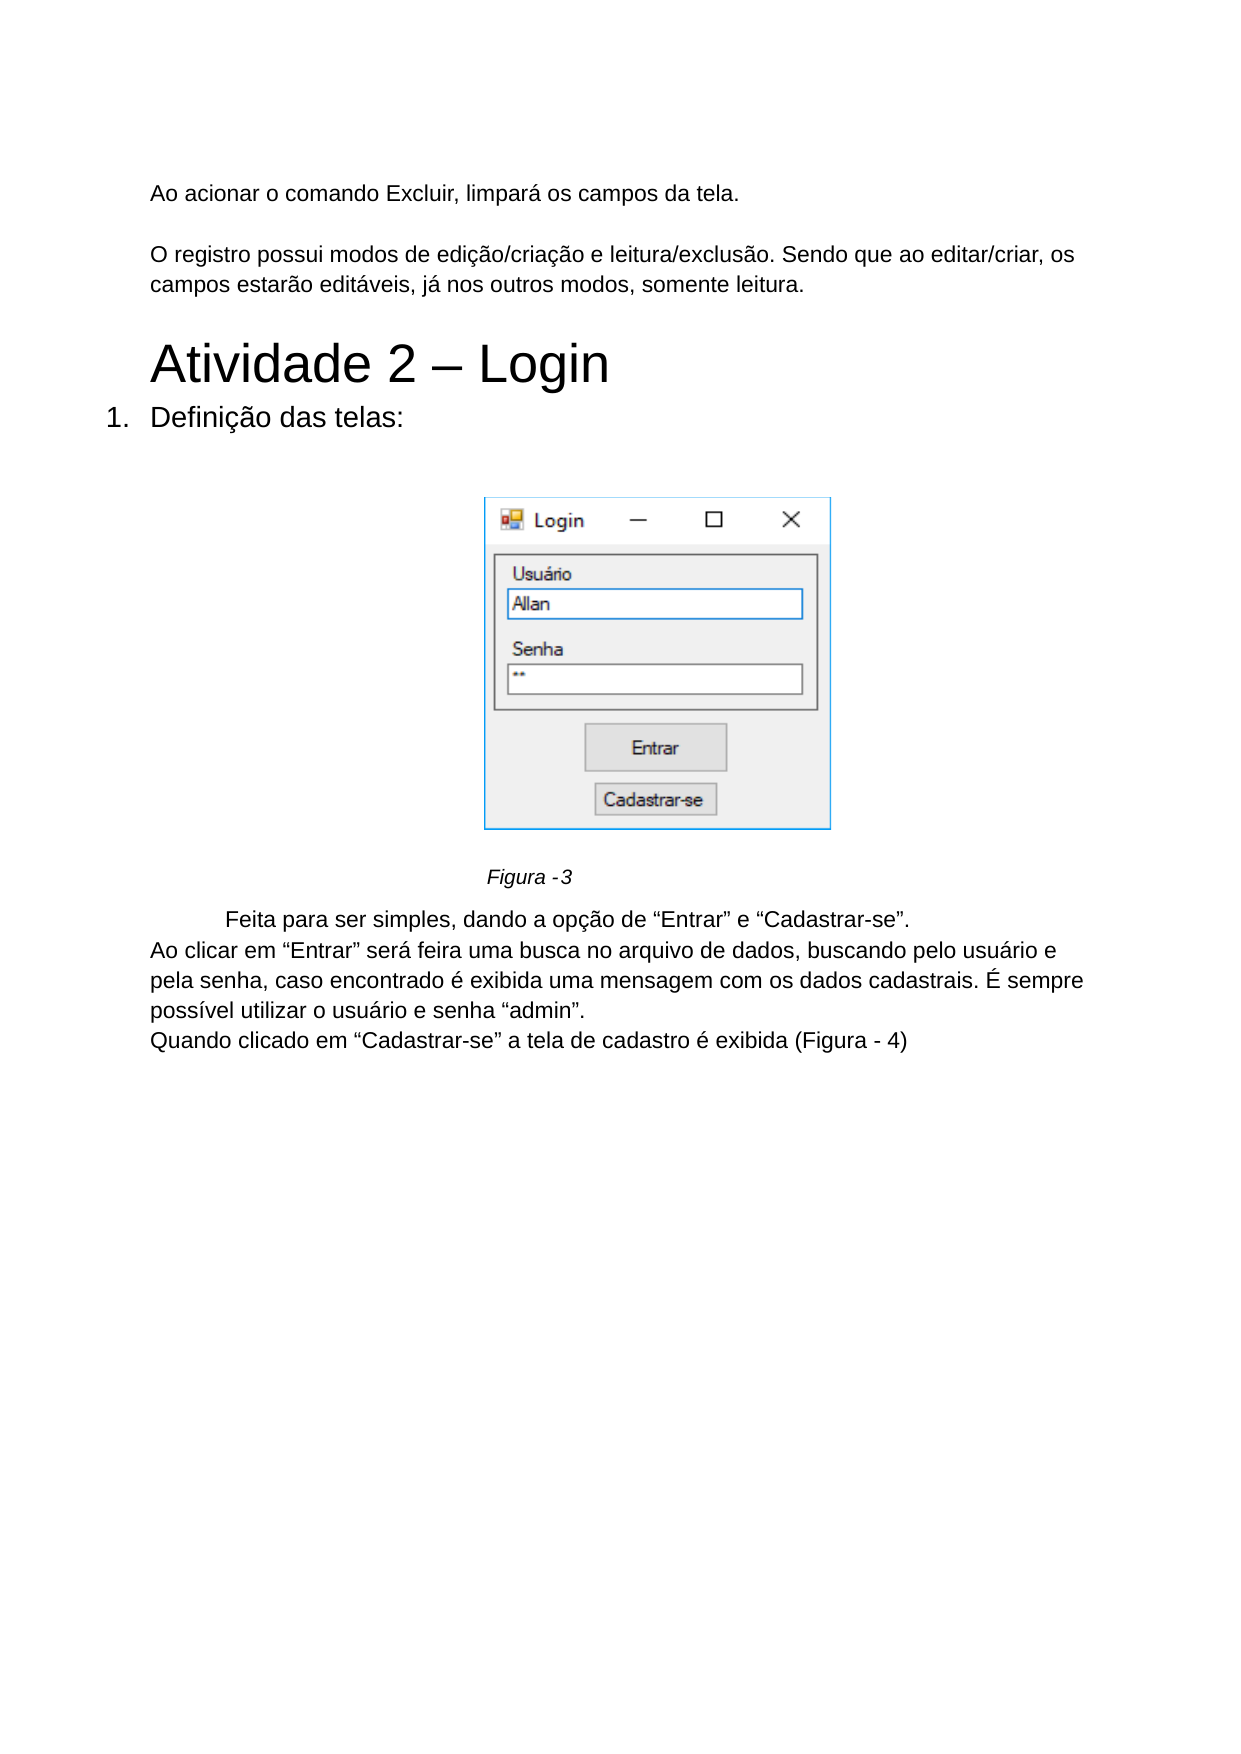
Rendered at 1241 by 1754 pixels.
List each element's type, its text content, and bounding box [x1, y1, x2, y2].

text Atividade 2 – Login [150, 331, 1090, 393]
text Figura ‑3 [445, 861, 1090, 890]
list Definição das telas: [106, 400, 1090, 433]
text Quando clicado em “Cadastrar-se” a tela de cadastro é exibida (Figura - 4) [150, 1027, 1090, 1054]
text O registro possui modos de edição/criação e leitura/exclusão. Sendo que ao editar/criar, os campos estarão editáveis, já nos outros modos, somente leitura. [150, 241, 1090, 297]
text Ao acionar o comando Excluir, limpará os campos da tela. [150, 180, 1090, 207]
text Feita para ser simples, dando a opção de “Entrar” e “Cadastrar-se”. [150, 906, 1090, 933]
text Ao clicar em “Entrar” será feira uma busca no arquivo de dados, buscando pelo usuário e pela senha, caso encontrado é exibida uma mensagem com os dados cadastrais. É sempre possível utilizar o usuário e senha “admin”. [150, 937, 1090, 1023]
